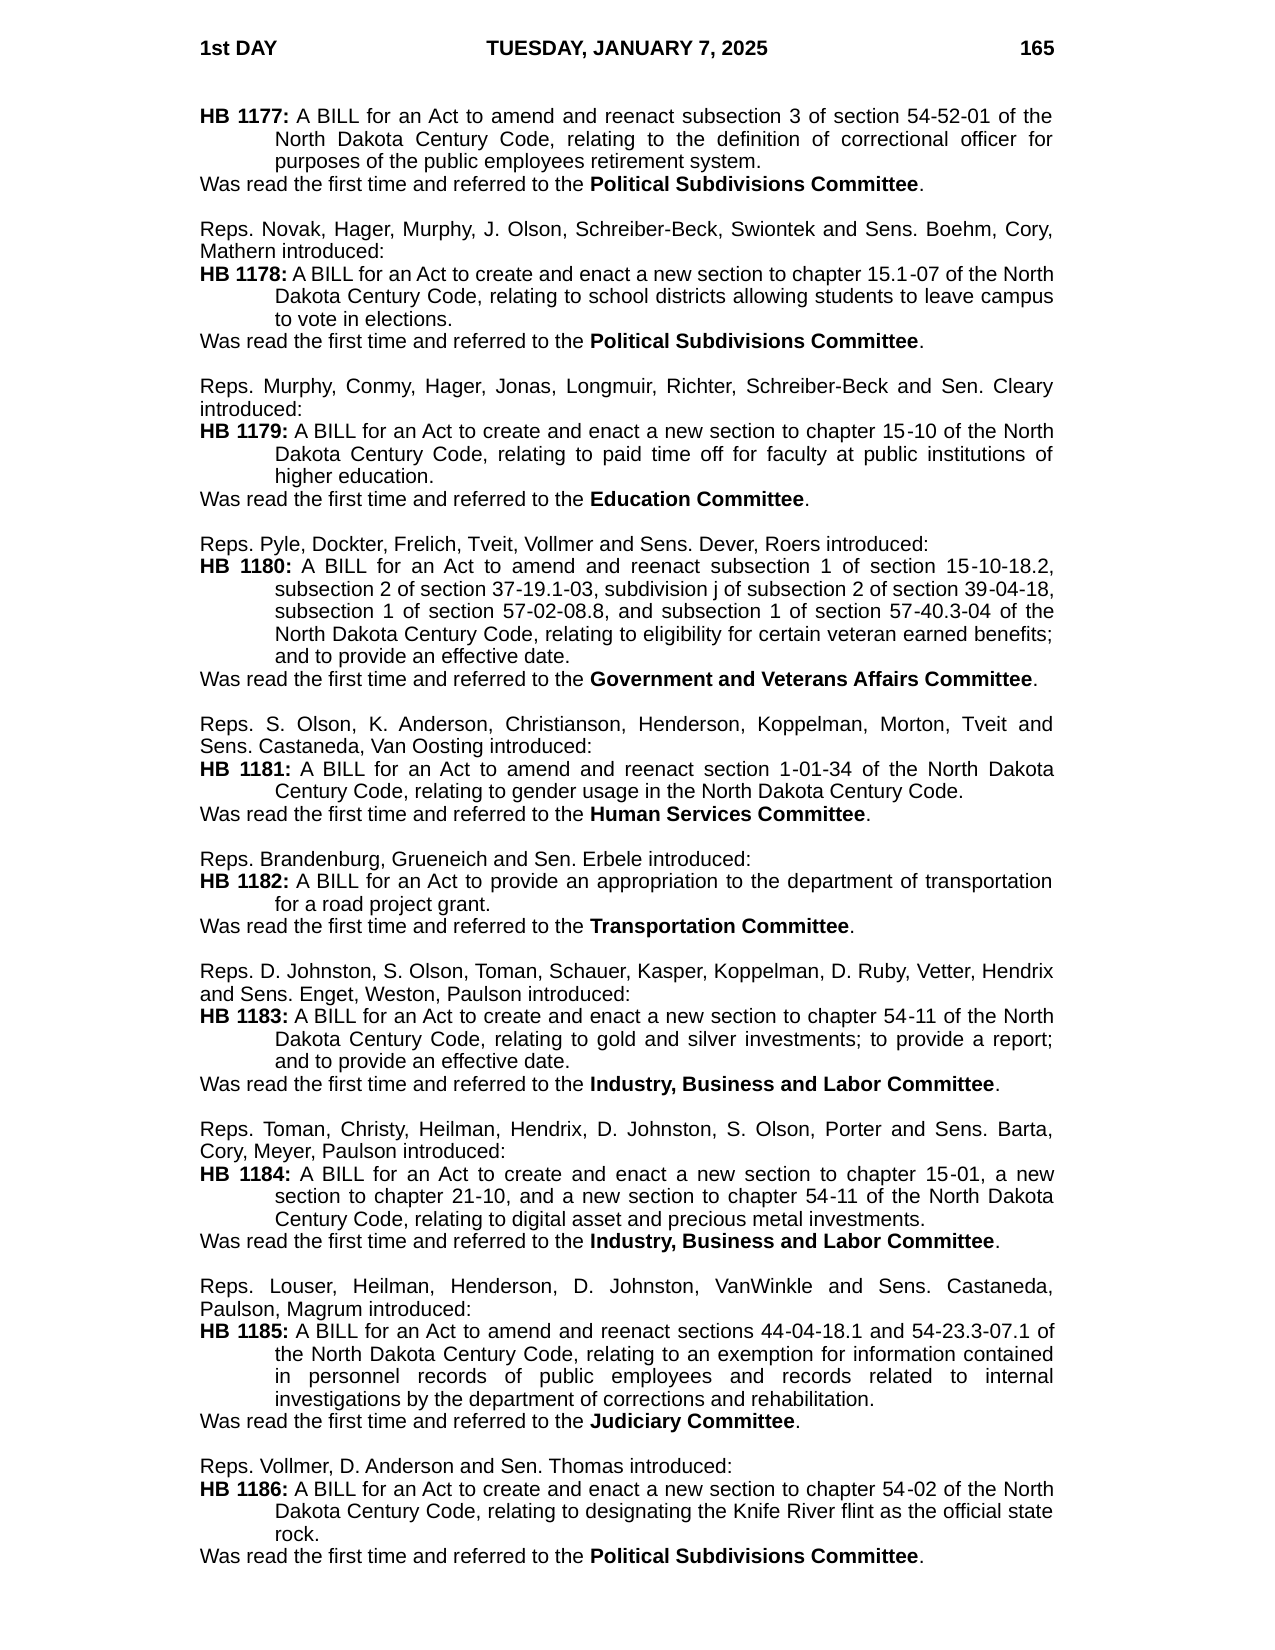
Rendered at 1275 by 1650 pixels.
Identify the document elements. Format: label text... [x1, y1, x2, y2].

title HB 1177: A BILL for an Act to amend and reenact subsection 3 of section 54-52-01 of the North Dakota Century Code, relating to the definition of correctional officer for purposes of the public employees retirement system. [199, 106, 1054, 173]
title HB 1181: A BILL for an Act to amend and reenact section 1‑01‑34 of the North Dakota Century Code, relating to gender usage in the North Dakota Century Code. [199, 758, 1054, 803]
text Reps. Novak, Hager, Murphy, J. Olson, Schreiber-Beck, Swiontek and Sens. Boehm, Cory, Mathern introduced: [199, 218, 1054, 263]
text Reps. Murphy, Conmy, Hager, Jonas, Longmuir, Richter, Schreiber-Beck and Sen. Cleary introduced: [199, 376, 1054, 421]
text Was read the first time and referred to the Political Subdivisions Committee. [199, 331, 1054, 353]
text Reps. S. Olson, K. Anderson, Christianson, Henderson, Koppelman, Morton, Tveit and Sens. Castaneda, Van Oosting introduced: [199, 713, 1054, 758]
title HB 1182: A BILL for an Act to provide an appropriation to the department of transportation for a road project grant. [199, 871, 1054, 916]
text Was read the first time and referred to the Government and Veterans Affairs Committee. [199, 668, 1054, 691]
text Was read the first time and referred to the Human Services Committee. [199, 803, 1054, 826]
text Reps. Vollmer, D. Anderson and Sen. Thomas introduced: [199, 1456, 1054, 1478]
text Was read the first time and referred to the Education Committee. [199, 488, 1054, 511]
text Was read the first time and referred to the Political Subdivisions Committee. [199, 1546, 1054, 1568]
title HB 1184: A BILL for an Act to create and enact a new section to chapter 15‑01, a new section to chapter 21‑10, and a new section to chapter 54‑11 of the North Dakota Century Code, relating to digital asset and precious metal investments. [199, 1163, 1054, 1231]
text Was read the first time and referred to the Political Subdivisions Committee. [199, 173, 1054, 196]
text Was read the first time and referred to the Industry, Business and Labor Committee. [199, 1073, 1054, 1096]
title HB 1179: A BILL for an Act to create and enact a new section to chapter 15‑10 of the North Dakota Century Code, relating to paid time off for faculty at public institutions of higher education. [199, 421, 1054, 488]
text [0, 0, 118, 42]
title HB 1186: A BILL for an Act to create and enact a new section to chapter 54‑02 of the North Dakota Century Code, relating to designating the Knife River flint as the official state rock. [199, 1478, 1054, 1546]
text Reps. Toman, Christy, Heilman, Hendrix, D. Johnston, S. Olson, Porter and Sens. Barta, Cory, Meyer, Paulson introduced: [199, 1118, 1054, 1163]
text Reps. D. Johnston, S. Olson, Toman, Schauer, Kasper, Koppelman, D. Ruby, Vetter, Hendrix and Sens. Enget, Weston, Paulson introduced: [199, 961, 1054, 1006]
text Was read the first time and referred to the Transportation Committee. [199, 916, 1054, 938]
text Reps. Pyle, Dockter, Frelich, Tveit, Vollmer and Sens. Dever, Roers introduced: [199, 533, 1054, 556]
title HB 1185: A BILL for an Act to amend and reenact sections 44‑04‑18.1 and 54‑23.3‑07.1 of the North Dakota Century Code, relating to an exemption for information contained in personnel records of public employees and records related to internal investigations by the department of corrections and rehabilitation. [199, 1321, 1054, 1411]
subtitle Page 165 [9, 9, 109, 33]
title HB 1183: A BILL for an Act to create and enact a new section to chapter 54‑11 of the North Dakota Century Code, relating to gold and silver investments; to provide a report; and to provide an effective date. [199, 1006, 1054, 1073]
text Reps. Brandenburg, Grueneich and Sen. Erbele introduced: [199, 848, 1054, 871]
text Was read the first time and referred to the Judiciary Committee. [199, 1411, 1054, 1433]
title HB 1180: A BILL for an Act to amend and reenact subsection 1 of section 15‑10‑18.2, subsection 2 of section 37‑19.1‑03, subdivision j of subsection 2 of section 39‑04‑18, subsection 1 of section 57‑02‑08.8, and subsection 1 of section 57‑40.3‑04 of the North Dakota Century Code, relating to eligibility for certain veteran earned benefits; and to provide an effective date. [199, 556, 1054, 668]
text Was read the first time and referred to the Industry, Business and Labor Committee. [199, 1231, 1054, 1253]
text Reps. Louser, Heilman, Henderson, D. Johnston, VanWinkle and Sens. Castaneda, Paulson, Magrum introduced: [199, 1276, 1054, 1321]
title HB 1178: A BILL for an Act to create and enact a new section to chapter 15.1‑07 of the North Dakota Century Code, relating to school districts allowing students to leave campus to vote in elections. [199, 263, 1054, 331]
